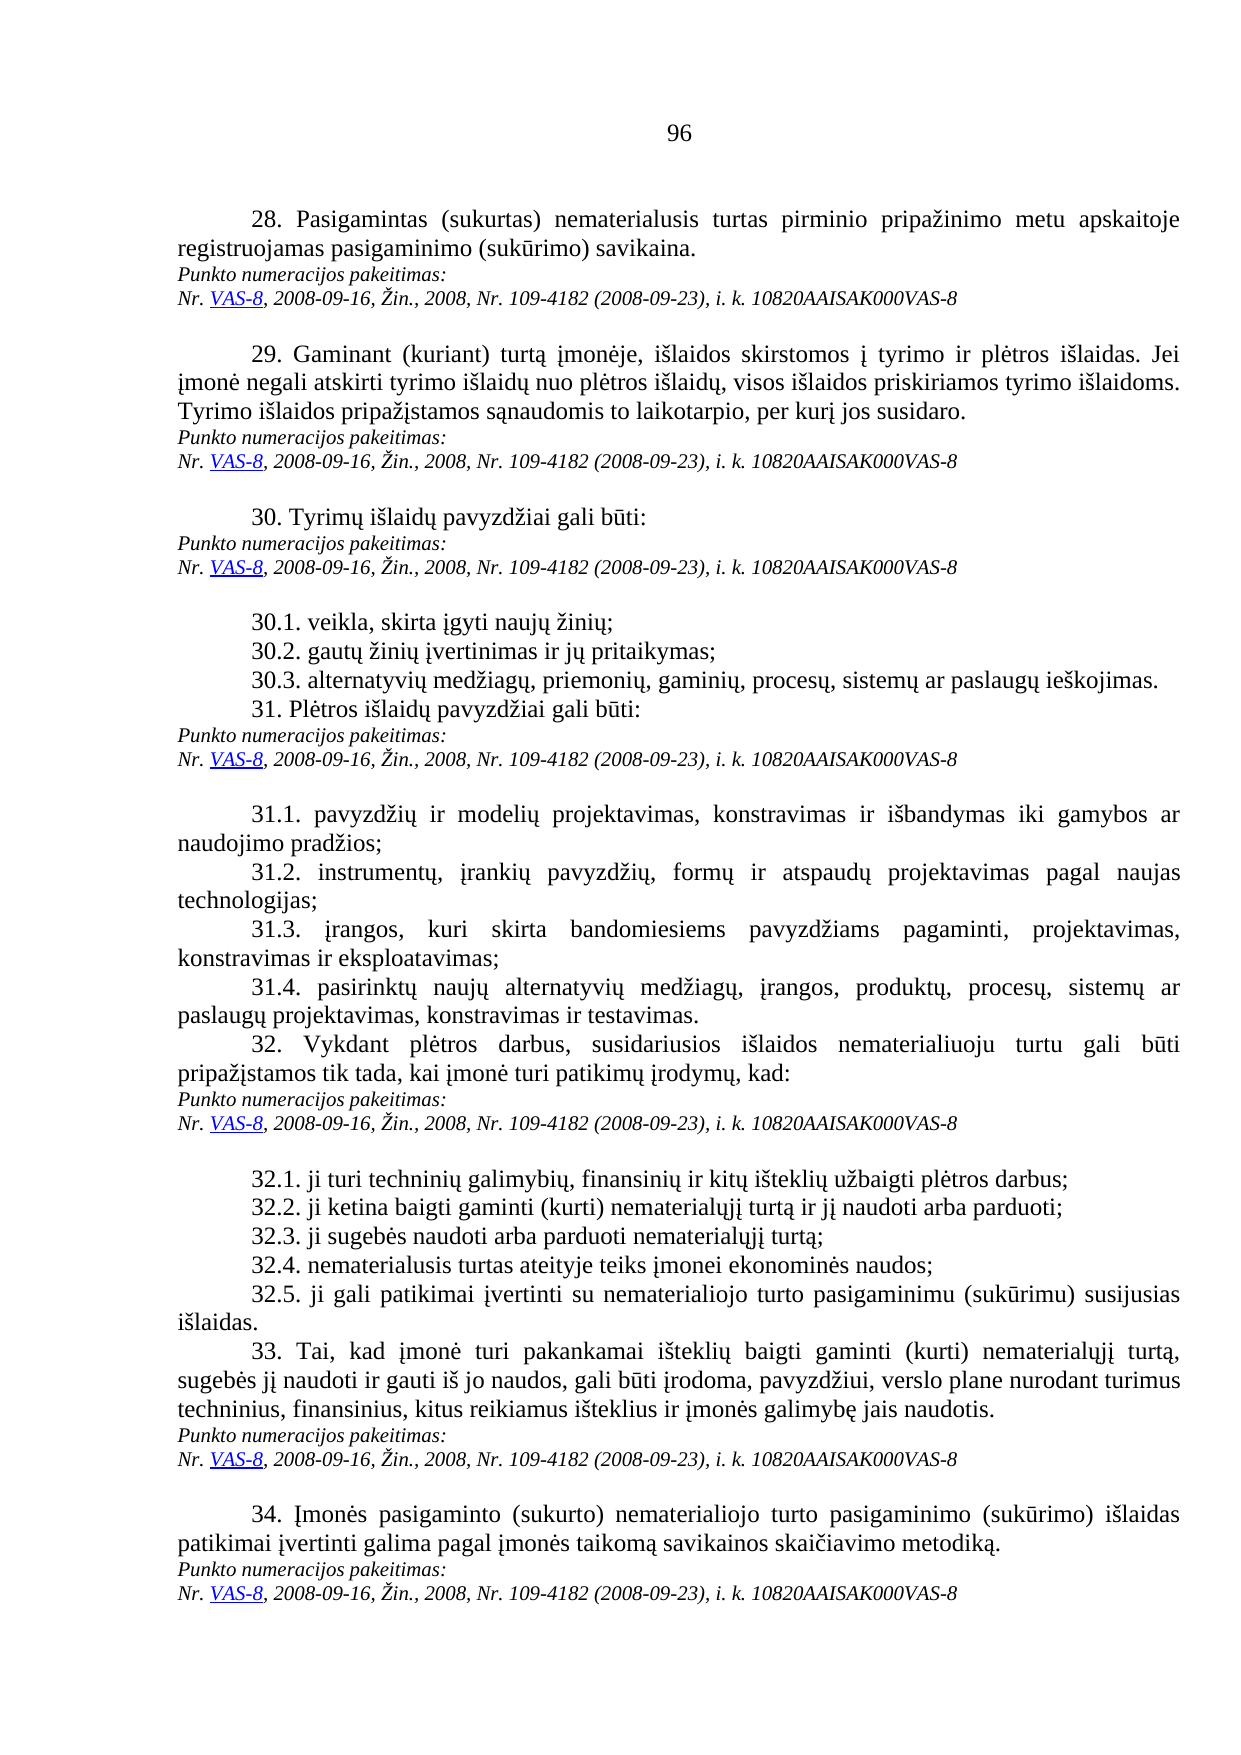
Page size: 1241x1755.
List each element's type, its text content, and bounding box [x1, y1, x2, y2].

text Nr. VAS-8, 2008-09-16, Žin., 2008, Nr. 109-4182 (2008-09-23), i. k. 10820AAISAK000VAS-8 [177, 1447, 1181, 1471]
text 30. Tyrimų išlaidų pavyzdžiai gali būti: [177, 502, 1181, 531]
text 32.3. ji sugebės naudoti arba parduoti nematerialųjį turtą; [177, 1221, 1181, 1250]
text 31.1. pavyzdžių ir modelių projektavimas, konstravimas ir išbandymas iki gamybos ar naudojimo pradžios; [177, 799, 1181, 857]
text Punkto numeracijos pakeitimas: [177, 531, 1181, 555]
text Punkto numeracijos pakeitimas: [177, 1087, 1181, 1111]
text Nr. VAS-8, 2008-09-16, Žin., 2008, Nr. 109-4182 (2008-09-23), i. k. 10820AAISAK000VAS-8 [177, 1111, 1181, 1135]
text 32. Vykdant plėtros darbus, susidariusios išlaidos nematerialiuoju turtu gali būti pripažįstamos tik tada, kai įmonė turi patikimų įrodymų, kad: [177, 1029, 1181, 1087]
text 31. Plėtros išlaidų pavyzdžiai gali būti: [177, 694, 1181, 722]
text 32.4. nematerialusis turtas ateityje teiks įmonei ekonominės naudos; [177, 1250, 1181, 1279]
text Nr. VAS-8, 2008-09-16, Žin., 2008, Nr. 109-4182 (2008-09-23), i. k. 10820AAISAK000VAS-8 [177, 747, 1181, 771]
text Punkto numeracijos pakeitimas: [177, 722, 1181, 747]
text Nr. VAS-8, 2008-09-16, Žin., 2008, Nr. 109-4182 (2008-09-23), i. k. 10820AAISAK000VAS-8 [177, 555, 1181, 579]
text Nr. VAS-8, 2008-09-16, Žin., 2008, Nr. 109-4182 (2008-09-23), i. k. 10820AAISAK000VAS-8 [177, 286, 1181, 310]
text Punkto numeracijos pakeitimas: [177, 262, 1181, 286]
text 31.4. pasirinktų naujų alternatyvių medžiagų, įrangos, produktų, procesų, sistemų ar paslaugų projektavimas, konstravimas ir testavimas. [177, 972, 1181, 1029]
text 32.1. ji turi techninių galimybių, finansinių ir kitų išteklių užbaigti plėtros darbus; [177, 1164, 1181, 1192]
text 33. Tai, kad įmonė turi pakankamai išteklių baigti gaminti (kurti) nematerialųjį turtą, sugebės jį naudoti ir gauti iš jo naudos, gali būti įrodoma, pavyzdžiui, verslo plane nurodant turimus techninius, finansinius, kitus reikiamus išteklius ir įmonės galimybę jais naudotis. [177, 1336, 1181, 1422]
text 34. Įmonės pasigaminto (sukurto) nematerialiojo turto pasigaminimo (sukūrimo) išlaidas patikimai įvertinti galima pagal įmonės taikomą savikainos skaičiavimo metodiką. [177, 1499, 1181, 1557]
text 32.5. ji gali patikimai įvertinti su nematerialiojo turto pasigaminimu (sukūrimu) susijusias išlaidas. [177, 1279, 1181, 1336]
text Nr. VAS-8, 2008-09-16, Žin., 2008, Nr. 109-4182 (2008-09-23), i. k. 10820AAISAK000VAS-8 [177, 449, 1181, 473]
text Punkto numeracijos pakeitimas: [177, 1422, 1181, 1447]
text 31.3. įrangos, kuri skirta bandomiesiems pavyzdžiams pagaminti, projektavimas, konstravimas ir eksploatavimas; [177, 914, 1181, 972]
text 30.3. alternatyvių medžiagų, priemonių, gaminių, procesų, sistemų ar paslaugų ieškojimas. [177, 665, 1181, 694]
text 30.1. veikla, skirta įgyti naujų žinių; [177, 607, 1181, 636]
text 31.2. instrumentų, įrankių pavyzdžių, formų ir atspaudų projektavimas pagal naujas technologijas; [177, 857, 1181, 914]
text 29. Gaminant (kuriant) turtą įmonėje, išlaidos skirstomos į tyrimo ir plėtros išlaidas. Jei įmonė negali atskirti tyrimo išlaidų nuo plėtros išlaidų, visos išlaidos priskiriamos tyrimo išlaidoms. Tyrimo išlaidos pripažįstamos sąnaudomis to laikotarpio, per kurį jos susidaro. [177, 339, 1181, 425]
text 28. Pasigamintas (sukurtas) nematerialusis turtas pirminio pripažinimo metu apskaitoje registruojamas pasigaminimo (sukūrimo) savikaina. [177, 204, 1181, 262]
text Punkto numeracijos pakeitimas: [177, 1557, 1181, 1581]
text 30.2. gautų žinių įvertinimas ir jų pritaikymas; [177, 636, 1181, 665]
text Punkto numeracijos pakeitimas: [177, 425, 1181, 449]
text 32.2. ji ketina baigti gaminti (kurti) nematerialųjį turtą ir jį naudoti arba parduoti; [177, 1192, 1181, 1221]
text Nr. VAS-8, 2008-09-16, Žin., 2008, Nr. 109-4182 (2008-09-23), i. k. 10820AAISAK000VAS-8 [177, 1581, 1181, 1605]
